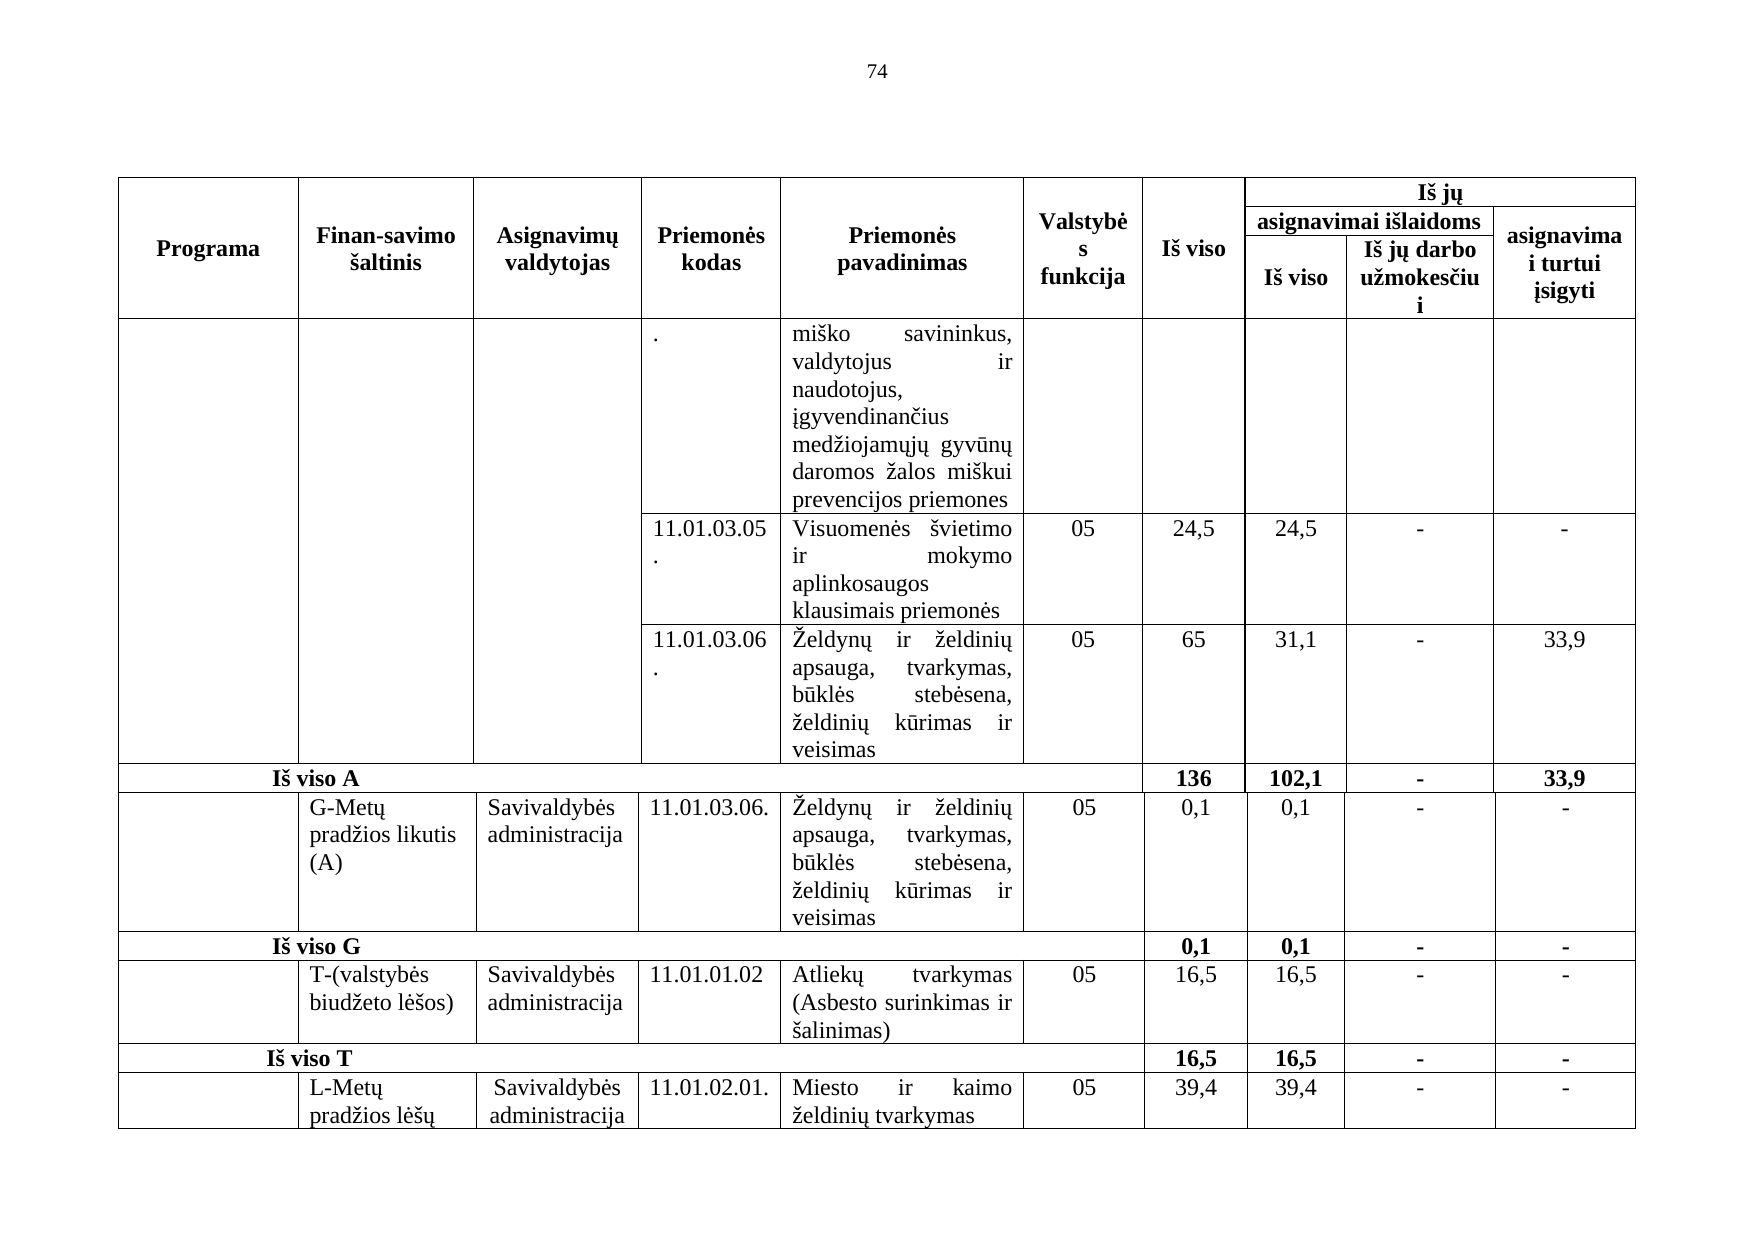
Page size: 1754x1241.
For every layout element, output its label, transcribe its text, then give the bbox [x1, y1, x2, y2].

table_header Priemonės kodas [642, 178, 780, 318]
table_cell [1246, 319, 1346, 513]
table_cell - [1494, 514, 1635, 624]
table_cell 65 [1143, 625, 1244, 763]
table_header Iš viso [1143, 178, 1244, 318]
table_cell 0,1 [1248, 793, 1344, 931]
table_cell [119, 961, 298, 1043]
table_cell 16,5 [1248, 1044, 1344, 1072]
table_cell - [1347, 319, 1493, 513]
table_header Priemonės pavadinimas [781, 178, 1023, 318]
table_cell G-Metų pradžios likutis (A) [299, 793, 476, 931]
table_cell miško savininkus, valdytojus ir naudotojus, įgyvendinančius medžiojamųjų gyvūnų daromos žalos miškui prevencijos priemones [781, 319, 1023, 513]
table_cell 16,5 [1145, 1044, 1247, 1072]
table_cell L-Metų pradžios lėšų [299, 1073, 476, 1128]
table_cell 05 [1024, 625, 1142, 763]
table_cell 11.01.03.05. [642, 514, 780, 624]
table_cell 0,1 [1248, 932, 1344, 959]
table_cell 24,5 [1246, 514, 1346, 624]
table_cell 11.01.03.06. [642, 625, 780, 763]
table_cell 39,4 [1248, 1073, 1344, 1128]
table_cell - [1345, 961, 1495, 1043]
table_cell - [1496, 1073, 1635, 1128]
table_cell Visuomenės švietimo ir mokymo aplinkosaugos klausimais priemonės [781, 514, 1023, 624]
table_cell - [1494, 319, 1635, 513]
table_header Iš jų [1246, 178, 1635, 206]
table_cell 05 [1024, 514, 1142, 624]
table_cell T-(valstybės biudžeto lėšos) [299, 961, 476, 1043]
table_cell - [1496, 1044, 1635, 1072]
table_cell Miesto ir kaimo želdinių tvarkymas [781, 1073, 1023, 1128]
table_cell - [1347, 764, 1493, 792]
table_header Finan-savimo šaltinis [299, 178, 473, 318]
table_cell asignavimai išlaidoms [1246, 207, 1493, 234]
table_cell Atliekų tvarkymas (Asbesto surinkimas ir šalinimas) [781, 961, 1023, 1043]
table_cell 11.01.03.06. [639, 793, 780, 931]
table_cell - [1345, 1044, 1495, 1072]
table_cell - [1345, 793, 1495, 931]
table_cell - [1496, 932, 1635, 959]
table_cell Iš viso G [119, 932, 1144, 959]
table_cell asignavimai turtui įsigyti [1494, 207, 1635, 318]
table_header Asignavimų valdytojas [474, 178, 641, 318]
table_cell 05 [1024, 1073, 1144, 1128]
table_cell - [1345, 1073, 1495, 1128]
table_cell 33,9 [1494, 764, 1635, 792]
table_cell [299, 319, 473, 763]
table_cell [1143, 319, 1244, 513]
table_cell 33,9 [1494, 625, 1635, 763]
table_cell Želdynų ir želdinių apsauga, tvarkymas, būklės stebėsena, želdinių kūrimas ir veisimas [781, 793, 1023, 931]
table_cell 11.01.02.01. [639, 1073, 780, 1128]
table_cell 16,5 [1145, 961, 1247, 1043]
table_cell 0,1 [1145, 793, 1247, 931]
table_cell [474, 319, 641, 763]
table_cell 05 [1024, 793, 1144, 931]
table_cell Iš viso [1246, 236, 1346, 318]
table_cell Savivaldybės administracija [477, 961, 638, 1043]
table_cell 11.01.01.02 [639, 961, 780, 1043]
table_cell [119, 1073, 298, 1128]
table_cell . [642, 319, 780, 513]
table_cell Želdynų ir želdinių apsauga, tvarkymas, būklės stebėsena, želdinių kūrimas ir veisimas [781, 625, 1023, 763]
table_header Programa [119, 178, 298, 318]
table_cell 16,5 [1248, 961, 1344, 1043]
table_cell 102,1 [1246, 764, 1346, 792]
table_cell 31,1 [1246, 625, 1346, 763]
table_cell - [1496, 961, 1635, 1043]
table_cell - [1347, 514, 1493, 624]
table_cell [119, 793, 298, 931]
table_cell Savivaldybės administracija [477, 1073, 638, 1128]
table_cell Savivaldybės administracija [477, 793, 638, 931]
table_cell Iš viso A [119, 764, 1142, 792]
table_cell - [1345, 932, 1495, 959]
table_cell Iš viso T [119, 1044, 1144, 1072]
table_cell - [1496, 793, 1635, 931]
table_cell 39,4 [1145, 1073, 1247, 1128]
table_cell [119, 319, 298, 763]
table_cell 05 [1024, 961, 1144, 1043]
table_cell 136 [1143, 764, 1244, 792]
table_cell - [1347, 625, 1493, 763]
table_cell [1024, 319, 1142, 513]
table_header Valstybės funkcija [1024, 178, 1142, 318]
table_cell 24,5 [1143, 514, 1244, 624]
table_cell 0,1 [1145, 932, 1247, 959]
table_cell Iš jų darbo užmokesčiui [1347, 236, 1493, 318]
